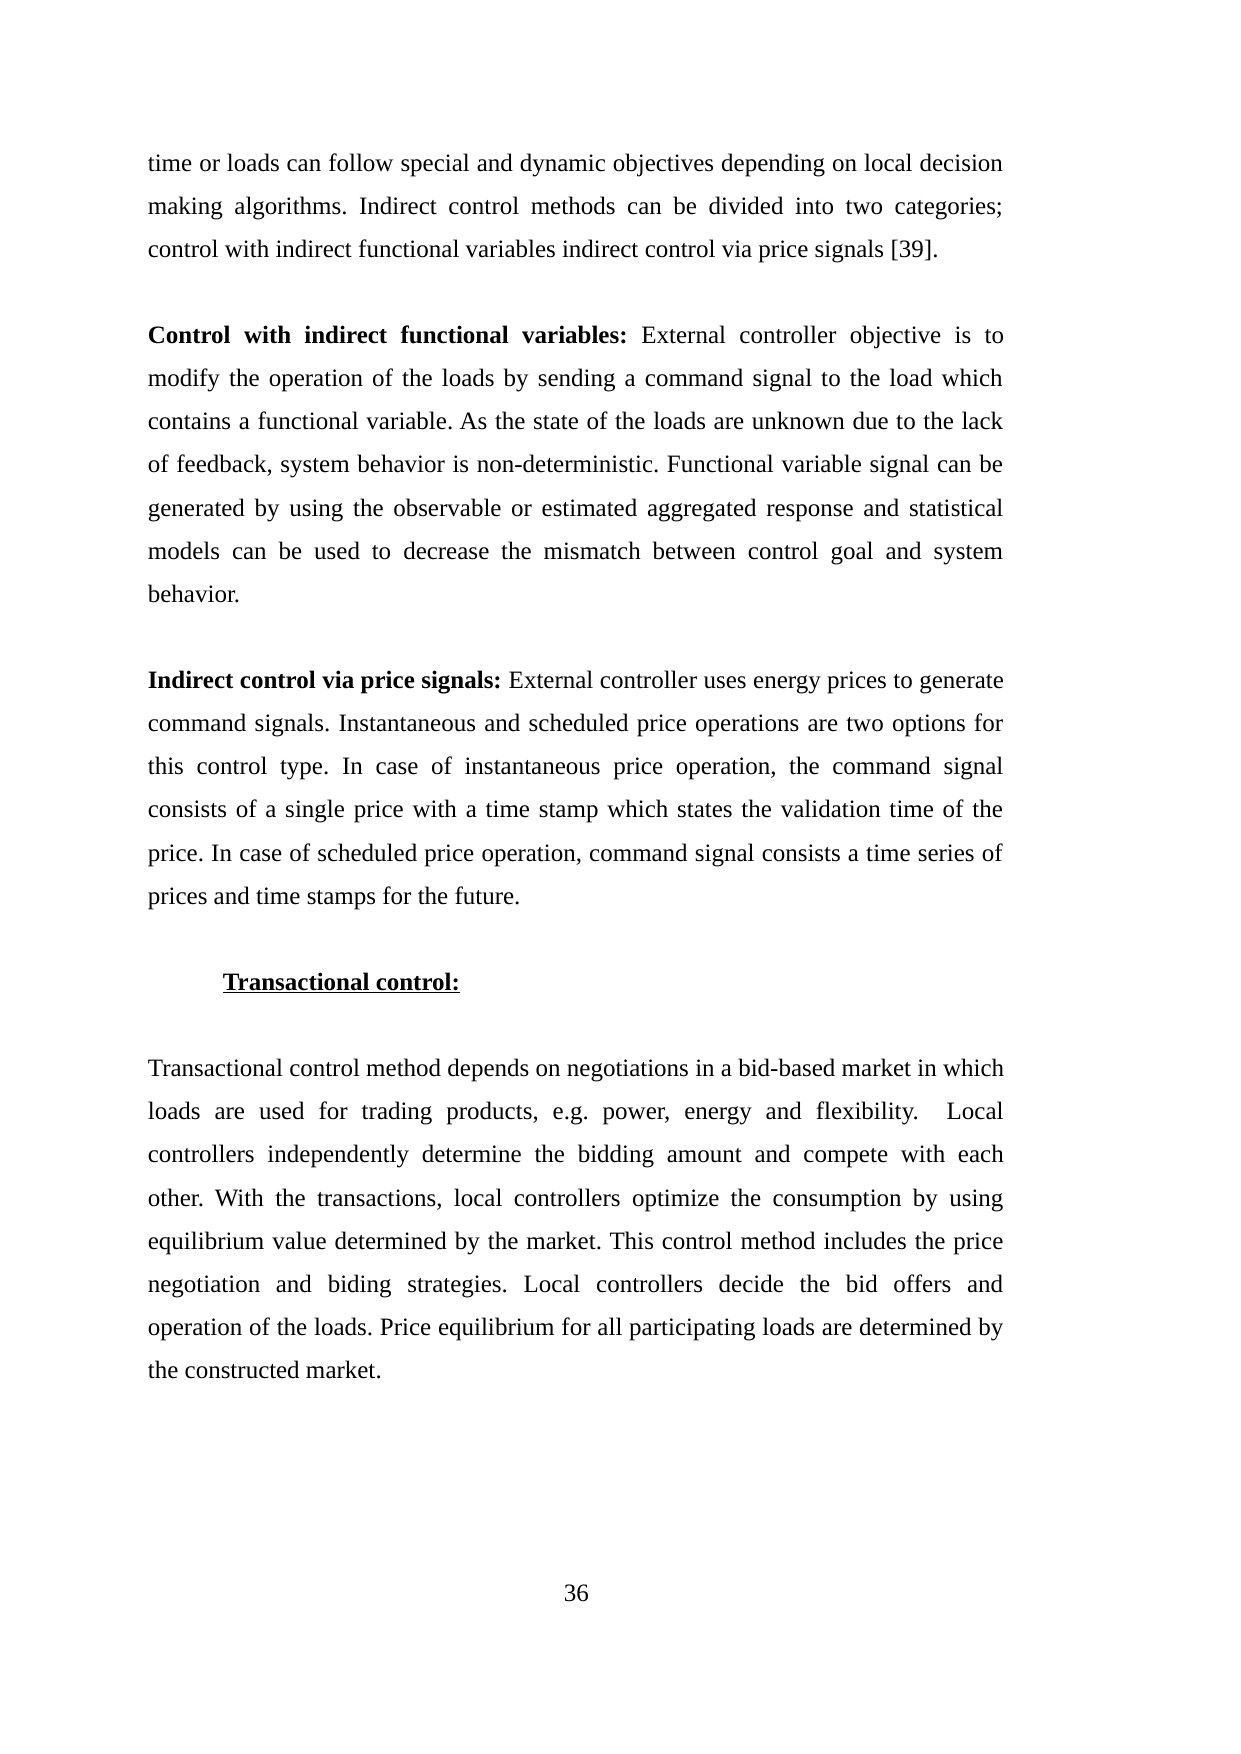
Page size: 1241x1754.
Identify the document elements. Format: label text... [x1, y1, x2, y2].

text Transactional control: [148, 967, 1004, 996]
text Indirect control via price signals: External controller uses energy prices to generate command signals. Instantaneous and scheduled price operations are two options for this control type. In case of instantaneous price operation, the command signal consists of a single price with a time stamp which states the validation time of the price. In case of scheduled price operation, command signal consists a time series of prices and time stamps for the future. [148, 665, 1004, 909]
text time or loads can follow special and dynamic objectives depending on local decision making algorithms. Indirect control methods can be divided into two categories; control with indirect functional variables indirect control via price signals [39]. [148, 148, 1004, 263]
text Transactional control method depends on negotiations in a bid-based market in which loads are used for trading products, e.g. power, energy and flexibility. Local controllers independently determine the bidding amount and compete with each other. With the transactions, local controllers optimize the consumption by using equilibrium value determined by the market. This control method includes the price negotiation and biding strategies. Local controllers decide the bid offers and operation of the loads. Price equilibrium for all participating loads are determined by the constructed market. [148, 1053, 1004, 1384]
text Control with indirect functional variables: External controller objective is to modify the operation of the loads by sending a command signal to the load which contains a functional variable. As the state of the loads are unknown due to the lack of feedback, system behavior is non-deterministic. Functional variable signal can be generated by using the observable or estimated aggregated response and statistical models can be used to decrease the mismatch between control goal and system behavior. [148, 320, 1004, 608]
